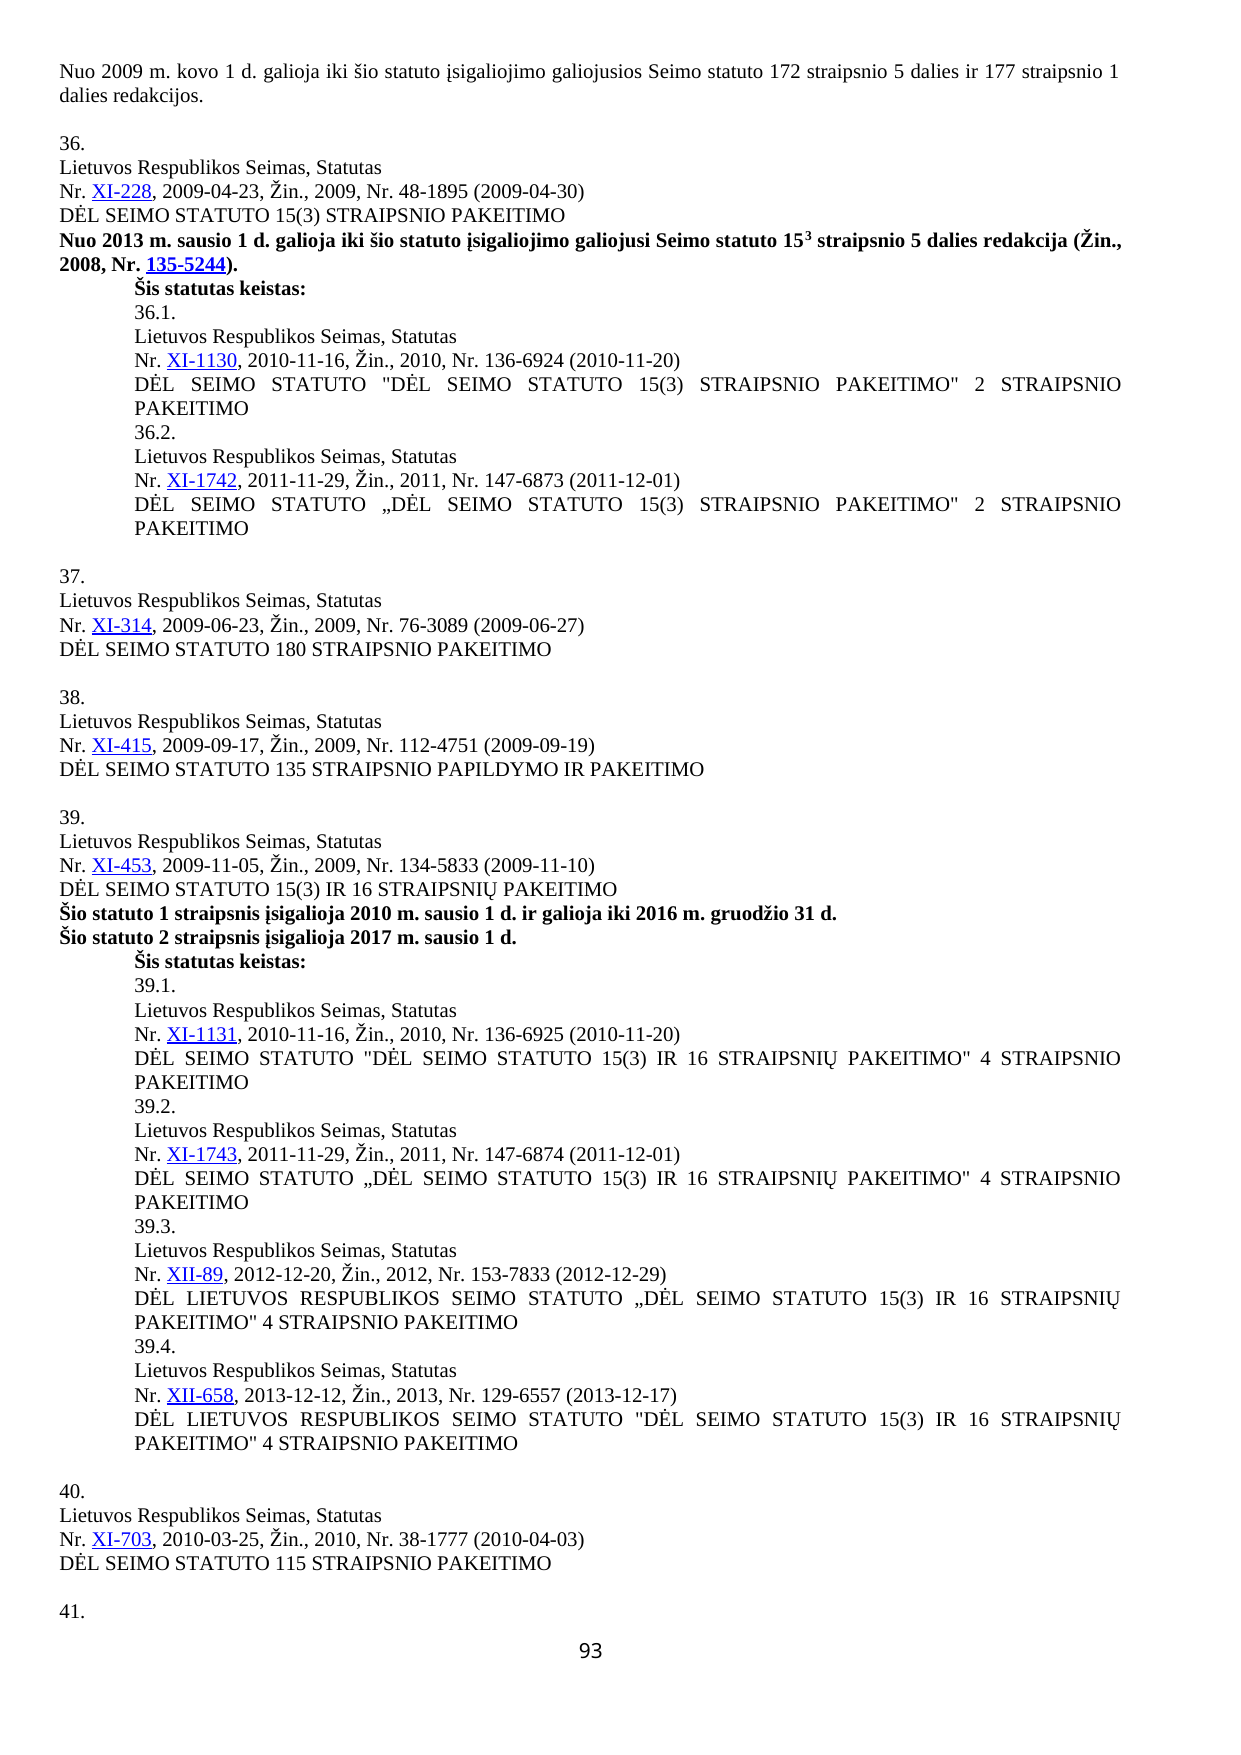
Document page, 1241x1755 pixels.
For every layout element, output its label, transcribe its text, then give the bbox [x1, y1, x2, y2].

text Šio statuto 2 straipsnis įsigalioja 2017 m. sausio 1 d. [59, 925, 1122, 949]
text Lietuvos Respublikos Seimas, Statutas [59, 997, 1122, 1022]
text Nr. XI-314, 2009-06-23, Žin., 2009, Nr. 76-3089 (2009-06-27) [59, 612, 1122, 637]
text Nuo 2013 m. sausio 1 d. galioja iki šio statuto įsigaliojimo galiojusi Seimo statuto 153 straipsnio 5 dalies redakcija (Žin., 2008, Nr. 135-5244). [59, 227, 1122, 276]
text 39.4. [59, 1334, 1122, 1358]
text Nuo 2009 m. kovo 1 d. galioja iki šio statuto įsigaliojimo galiojusios Seimo statuto 172 straipsnio 5 dalies ir 177 straipsnio 1 dalies redakcijos. [59, 59, 1122, 107]
text Nr. XI-1742, 2011-11-29, Žin., 2011, Nr. 147-6873 (2011-12-01) [59, 468, 1122, 492]
text DĖL SEIMO STATUTO „DĖL SEIMO STATUTO 15(3) STRAIPSNIO PAKEITIMO" 2 STRAIPSNIO PAKEITIMO [134, 492, 1122, 540]
text 41. [59, 1599, 1122, 1623]
text Šio statuto 1 straipsnis įsigalioja 2010 m. sausio 1 d. ir galioja iki 2016 m. gruodžio 31 d. [59, 901, 1122, 925]
text Nr. XI-415, 2009-09-17, Žin., 2009, Nr. 112-4751 (2009-09-19) [59, 733, 1122, 757]
text Lietuvos Respublikos Seimas, Statutas [59, 588, 1122, 612]
text Lietuvos Respublikos Seimas, Statutas [59, 324, 1122, 348]
text 39. [59, 805, 1122, 829]
text Nr. XI-1743, 2011-11-29, Žin., 2011, Nr. 147-6874 (2011-12-01) [59, 1142, 1122, 1166]
text 38. [59, 685, 1122, 709]
text 36.2. [59, 420, 1122, 444]
text 40. [59, 1479, 1122, 1503]
text Nr. XI-1131, 2010-11-16, Žin., 2010, Nr. 136-6925 (2010-11-20) [59, 1022, 1122, 1046]
text DĖL LIETUVOS RESPUBLIKOS SEIMO STATUTO "DĖL SEIMO STATUTO 15(3) IR 16 STRAIPSNIŲ PAKEITIMO" 4 STRAIPSNIO PAKEITIMO [134, 1407, 1122, 1455]
text 39.2. [59, 1094, 1122, 1118]
text DĖL SEIMO STATUTO 15(3) STRAIPSNIO PAKEITIMO [59, 203, 1122, 227]
text 36.1. [59, 300, 1122, 324]
text 37. [59, 564, 1122, 588]
text Lietuvos Respublikos Seimas, Statutas [59, 1503, 1122, 1527]
text DĖL SEIMO STATUTO 15(3) IR 16 STRAIPSNIŲ PAKEITIMO [59, 877, 1122, 901]
text Nr. XI-228, 2009-04-23, Žin., 2009, Nr. 48-1895 (2009-04-30) [59, 179, 1122, 203]
text DĖL SEIMO STATUTO „DĖL SEIMO STATUTO 15(3) IR 16 STRAIPSNIŲ PAKEITIMO" 4 STRAIPSNIO PAKEITIMO [134, 1166, 1122, 1214]
text DĖL SEIMO STATUTO 180 STRAIPSNIO PAKEITIMO [59, 637, 1122, 661]
text Nr. XII-658, 2013-12-12, Žin., 2013, Nr. 129-6557 (2013-12-17) [59, 1382, 1122, 1407]
text Šis statutas keistas: [59, 949, 1122, 973]
text DĖL SEIMO STATUTO "DĖL SEIMO STATUTO 15(3) IR 16 STRAIPSNIŲ PAKEITIMO" 4 STRAIPSNIO PAKEITIMO [134, 1046, 1122, 1094]
text Nr. XI-453, 2009-11-05, Žin., 2009, Nr. 134-5833 (2009-11-10) [59, 853, 1122, 877]
text Nr. XI-1130, 2010-11-16, Žin., 2010, Nr. 136-6924 (2010-11-20) [59, 348, 1122, 372]
text Lietuvos Respublikos Seimas, Statutas [59, 829, 1122, 853]
text Šis statutas keistas: [59, 276, 1122, 300]
text 39.3. [59, 1214, 1122, 1238]
text DĖL LIETUVOS RESPUBLIKOS SEIMO STATUTO „DĖL SEIMO STATUTO 15(3) IR 16 STRAIPSNIŲ PAKEITIMO" 4 STRAIPSNIO PAKEITIMO [134, 1286, 1122, 1334]
text Lietuvos Respublikos Seimas, Statutas [59, 1238, 1122, 1262]
text DĖL SEIMO STATUTO 115 STRAIPSNIO PAKEITIMO [59, 1551, 1122, 1575]
text DĖL SEIMO STATUTO 135 STRAIPSNIO PAPILDYMO IR PAKEITIMO [59, 757, 1122, 781]
text Lietuvos Respublikos Seimas, Statutas [59, 709, 1122, 733]
text Lietuvos Respublikos Seimas, Statutas [59, 155, 1122, 179]
text Lietuvos Respublikos Seimas, Statutas [59, 444, 1122, 468]
text Lietuvos Respublikos Seimas, Statutas [59, 1358, 1122, 1382]
text Nr. XI-703, 2010-03-25, Žin., 2010, Nr. 38-1777 (2010-04-03) [59, 1527, 1122, 1551]
text DĖL SEIMO STATUTO "DĖL SEIMO STATUTO 15(3) STRAIPSNIO PAKEITIMO" 2 STRAIPSNIO PAKEITIMO [134, 372, 1122, 420]
text Lietuvos Respublikos Seimas, Statutas [59, 1118, 1122, 1142]
text 39.1. [59, 973, 1122, 997]
text 36. [59, 131, 1122, 155]
text Nr. XII-89, 2012-12-20, Žin., 2012, Nr. 153-7833 (2012-12-29) [59, 1262, 1122, 1286]
